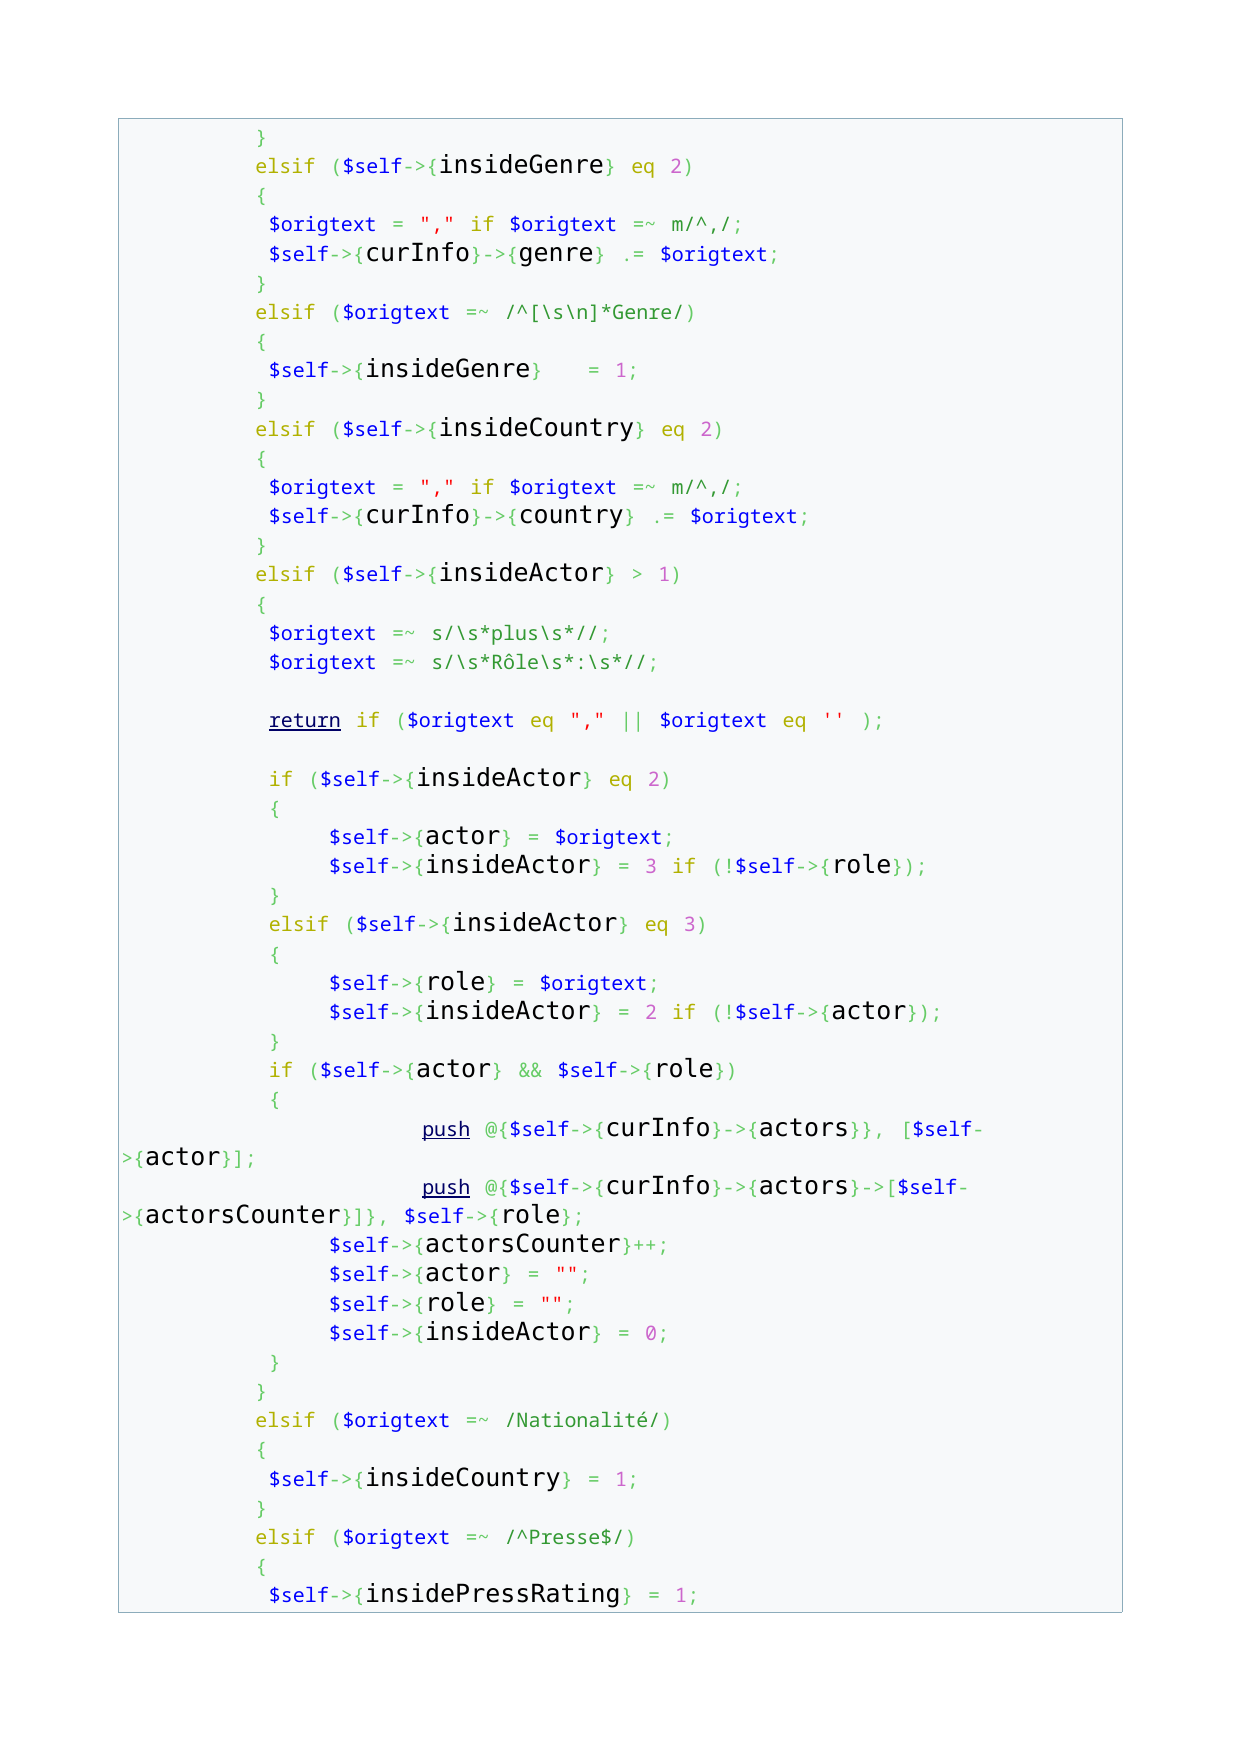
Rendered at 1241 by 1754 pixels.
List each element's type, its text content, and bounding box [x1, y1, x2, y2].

table_header } elsif ($self->{insideGenre} eq 2) { $origtext = "," if $origtext =~ m/^,/; $self->{curInfo}->{genre} .= $origtext; } elsif ($origtext =~ /^[\s\n]*Genre/) { $self->{insideGenre} = 1; } elsif ($self->{insideCountry} eq 2) { $origtext = "," if $origtext =~ m/^,/; $self->{curInfo}->{country} .= $origtext; } elsif ($self->{insideActor} > 1) { $origtext =~ s/\s*plus\s*//; $origtext =~ s/\s*Rôle\s*:\s*//; return if ($origtext eq "," || $origtext eq '' ); if ($self->{insideActor} eq 2) { $self->{actor} = $origtext; $self->{insideActor} = 3 if (!$self->{role}); } elsif ($self->{insideActor} eq 3) { $self->{role} = $origtext; $self->{insideActor} = 2 if (!$self->{actor}); } if ($self->{actor} && $self->{role}) { push @{$self->{curInfo}->{actors}}, [$self->{actor}]; push @{$self->{curInfo}->{actors}->[$self->{actorsCounter}]}, $self->{role}; $self->{actorsCounter}++; $self->{actor} = ""; $self->{role} = ""; $self->{insideActor} = 0; } } elsif ($origtext =~ /Nationalité/) { $self->{insideCountry} = 1; } elsif ($origtext =~ /^Presse$/) { $self->{insidePressRating} = 1; [119, 119, 1122, 1612]
